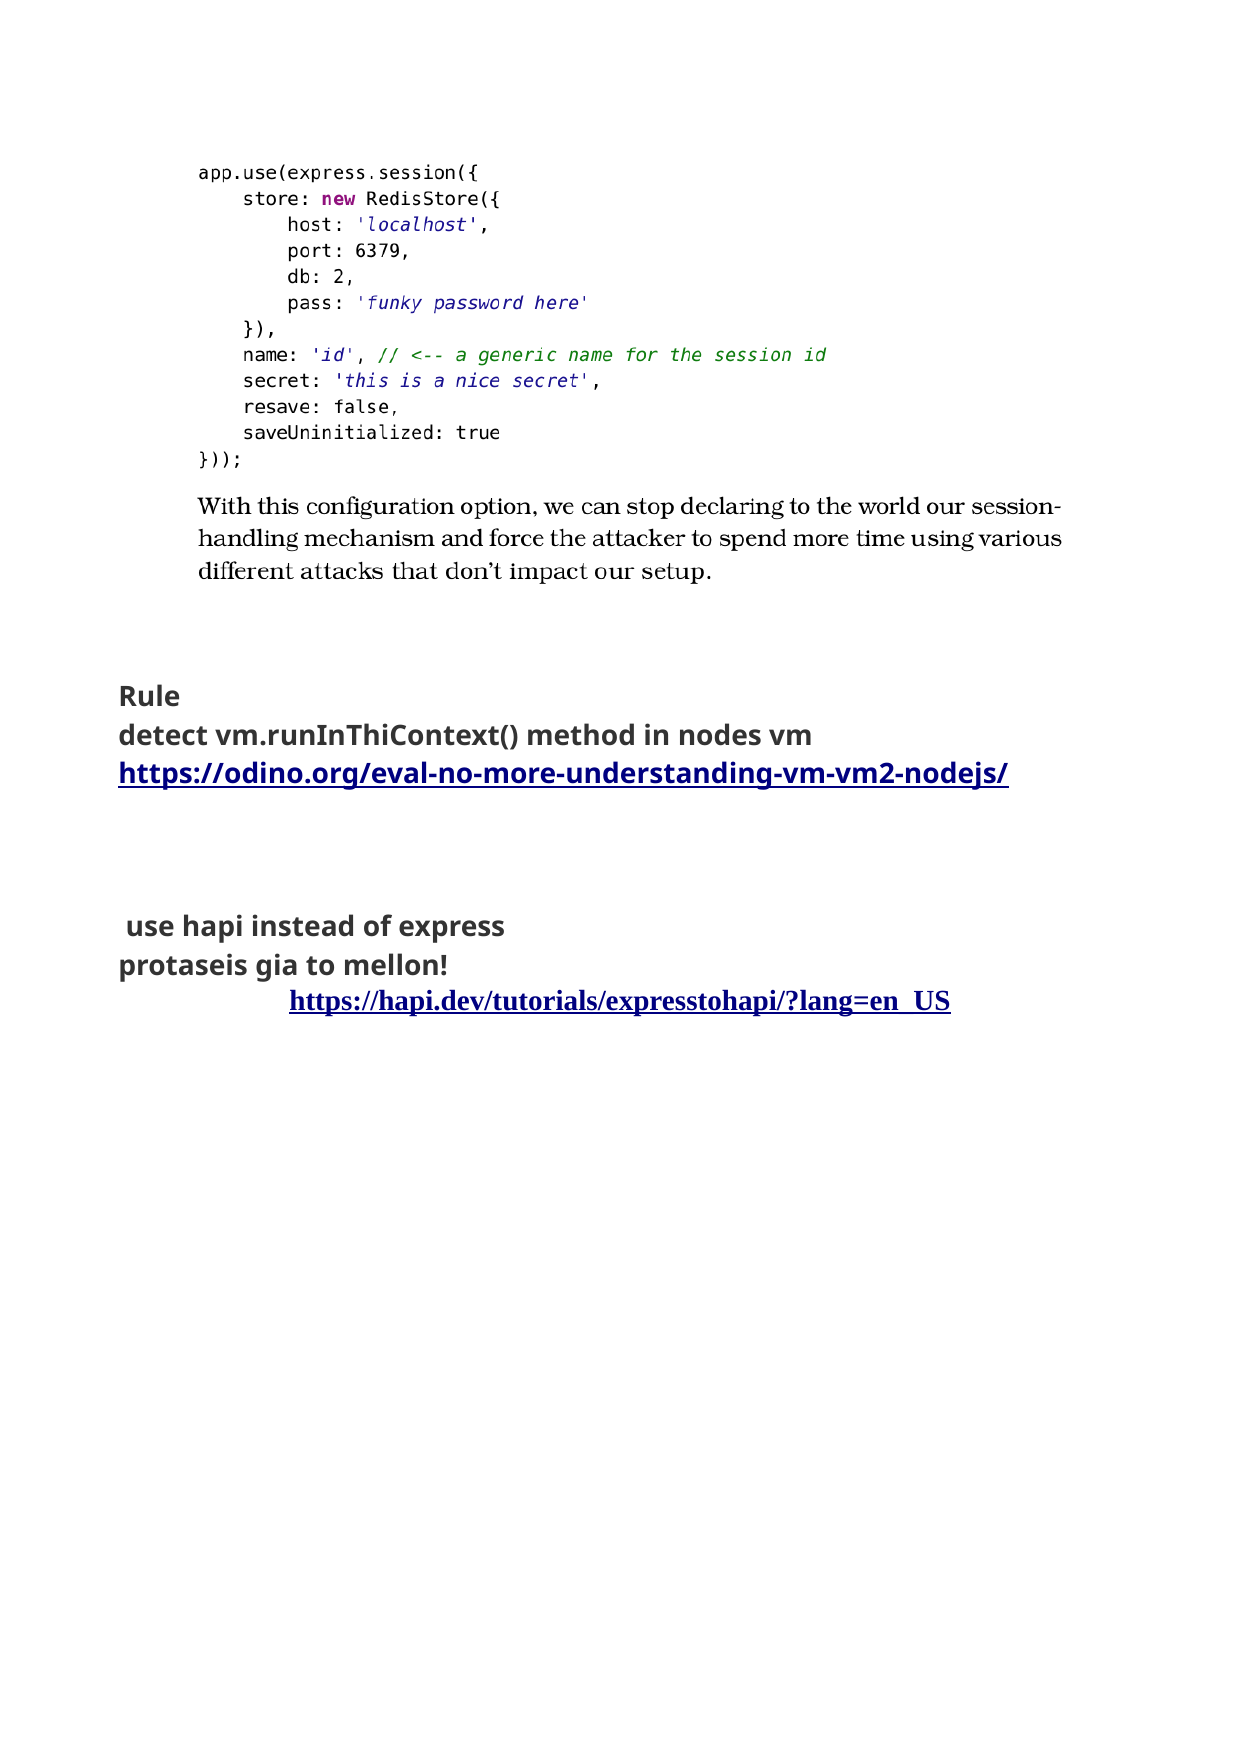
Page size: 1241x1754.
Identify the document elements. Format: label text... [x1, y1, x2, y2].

text https://hapi.dev/tutorials/expresstohapi/?lang=en_US [118, 983, 1122, 1017]
text Rule [118, 677, 1122, 715]
text https://odino.org/eval-no-more-understanding-vm-vm2-nodejs/ [118, 753, 1122, 792]
picture [118, 118, 1123, 600]
text use hapi instead of express [118, 907, 1122, 945]
text protaseis gia to mellon! [118, 945, 1122, 983]
text detect vm.runInThiContext() method in nodes vm [118, 715, 1122, 753]
